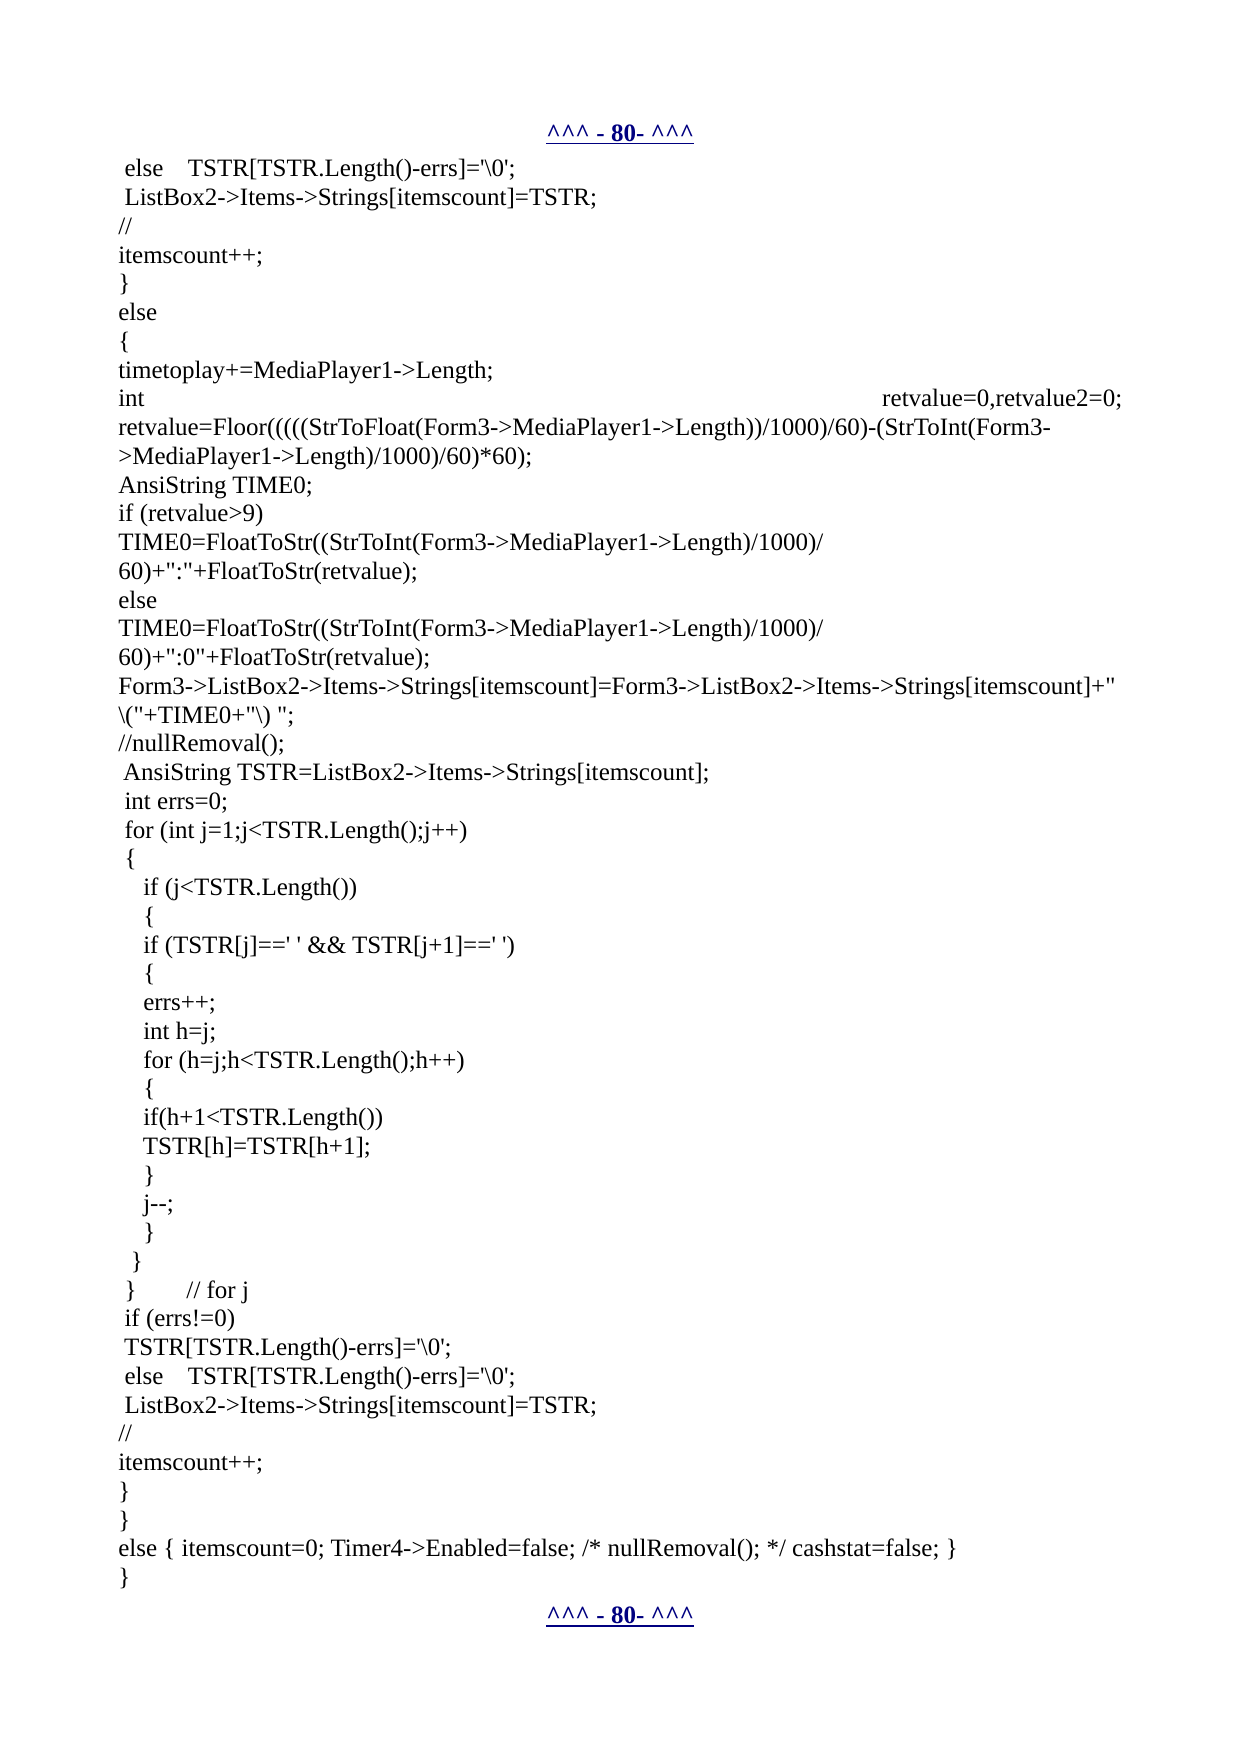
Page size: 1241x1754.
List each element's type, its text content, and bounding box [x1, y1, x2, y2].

text for (int j=1;j<TSTR.Length();j++) [118, 815, 1122, 843]
text } [118, 268, 1122, 297]
text if (j<TSTR.Length()) [118, 872, 1122, 901]
text if (retvalue>9) [118, 498, 1122, 527]
text else [118, 297, 1122, 326]
text } [118, 1160, 1122, 1188]
text TIME0=FloatToStr((StrToInt(Form3->MediaPlayer1->Length)/1000)/60)+":0"+FloatToStr(retvalue); [118, 613, 1122, 671]
text else [118, 585, 1122, 613]
text else TSTR[TSTR.Length()-errs]='\0'; [118, 1361, 1122, 1390]
text j--; [118, 1188, 1122, 1217]
text itemscount++; [118, 240, 1122, 268]
text for (h=j;h<TSTR.Length();h++) [118, 1045, 1122, 1073]
text int retvalue=0,retvalue2=0; retvalue=Floor(((((StrToFloat(Form3->MediaPlayer1->Length))/1000)/60)-(StrToInt(Form3->MediaPlayer1->Length)/1000)/60)*60); [118, 383, 1122, 470]
text if (TSTR[j]==' ' && TSTR[j+1]==' ') [118, 930, 1122, 958]
text //nullRemoval(); [118, 728, 1122, 757]
text AnsiString TSTR=ListBox2->Items->Strings[itemscount]; [118, 757, 1122, 786]
text { [118, 958, 1122, 987]
text if (errs!=0) [118, 1303, 1122, 1332]
text if(h+1<TSTR.Length()) [118, 1102, 1122, 1131]
text else TSTR[TSTR.Length()-errs]='\0'; [118, 153, 1122, 182]
text timetoplay+=MediaPlayer1->Length; [118, 355, 1122, 383]
text } [118, 1562, 1122, 1591]
text { [118, 843, 1122, 872]
text AnsiString TIME0; [118, 470, 1122, 498]
text { [118, 1073, 1122, 1102]
text } [118, 1476, 1122, 1505]
text ListBox2->Items->Strings[itemscount]=TSTR; [118, 182, 1122, 211]
text Form3->ListBox2->Items->Strings[itemscount]=Form3->ListBox2->Items->Strings[itemscount]+" \("+TIME0+"\) "; [118, 671, 1122, 728]
text ListBox2->Items->Strings[itemscount]=TSTR; [118, 1390, 1122, 1418]
text itemscount++; [118, 1447, 1122, 1476]
text int h=j; [118, 1016, 1122, 1045]
text } [118, 1246, 1122, 1275]
text } [118, 1505, 1122, 1533]
text } // for j [118, 1275, 1122, 1303]
text errs++; [118, 987, 1122, 1016]
text TIME0=FloatToStr((StrToInt(Form3->MediaPlayer1->Length)/1000)/60)+":"+FloatToStr(retvalue); [118, 527, 1122, 585]
text { [118, 326, 1122, 355]
text int errs=0; [118, 786, 1122, 815]
text TSTR[TSTR.Length()-errs]='\0'; [118, 1332, 1122, 1361]
text TSTR[h]=TSTR[h+1]; [118, 1131, 1122, 1160]
text } [118, 1217, 1122, 1246]
text { [118, 901, 1122, 930]
text // [118, 1418, 1122, 1447]
text // [118, 211, 1122, 240]
text else { itemscount=0; Timer4->Enabled=false; /* nullRemoval(); */ cashstat=false; } [118, 1533, 1122, 1562]
